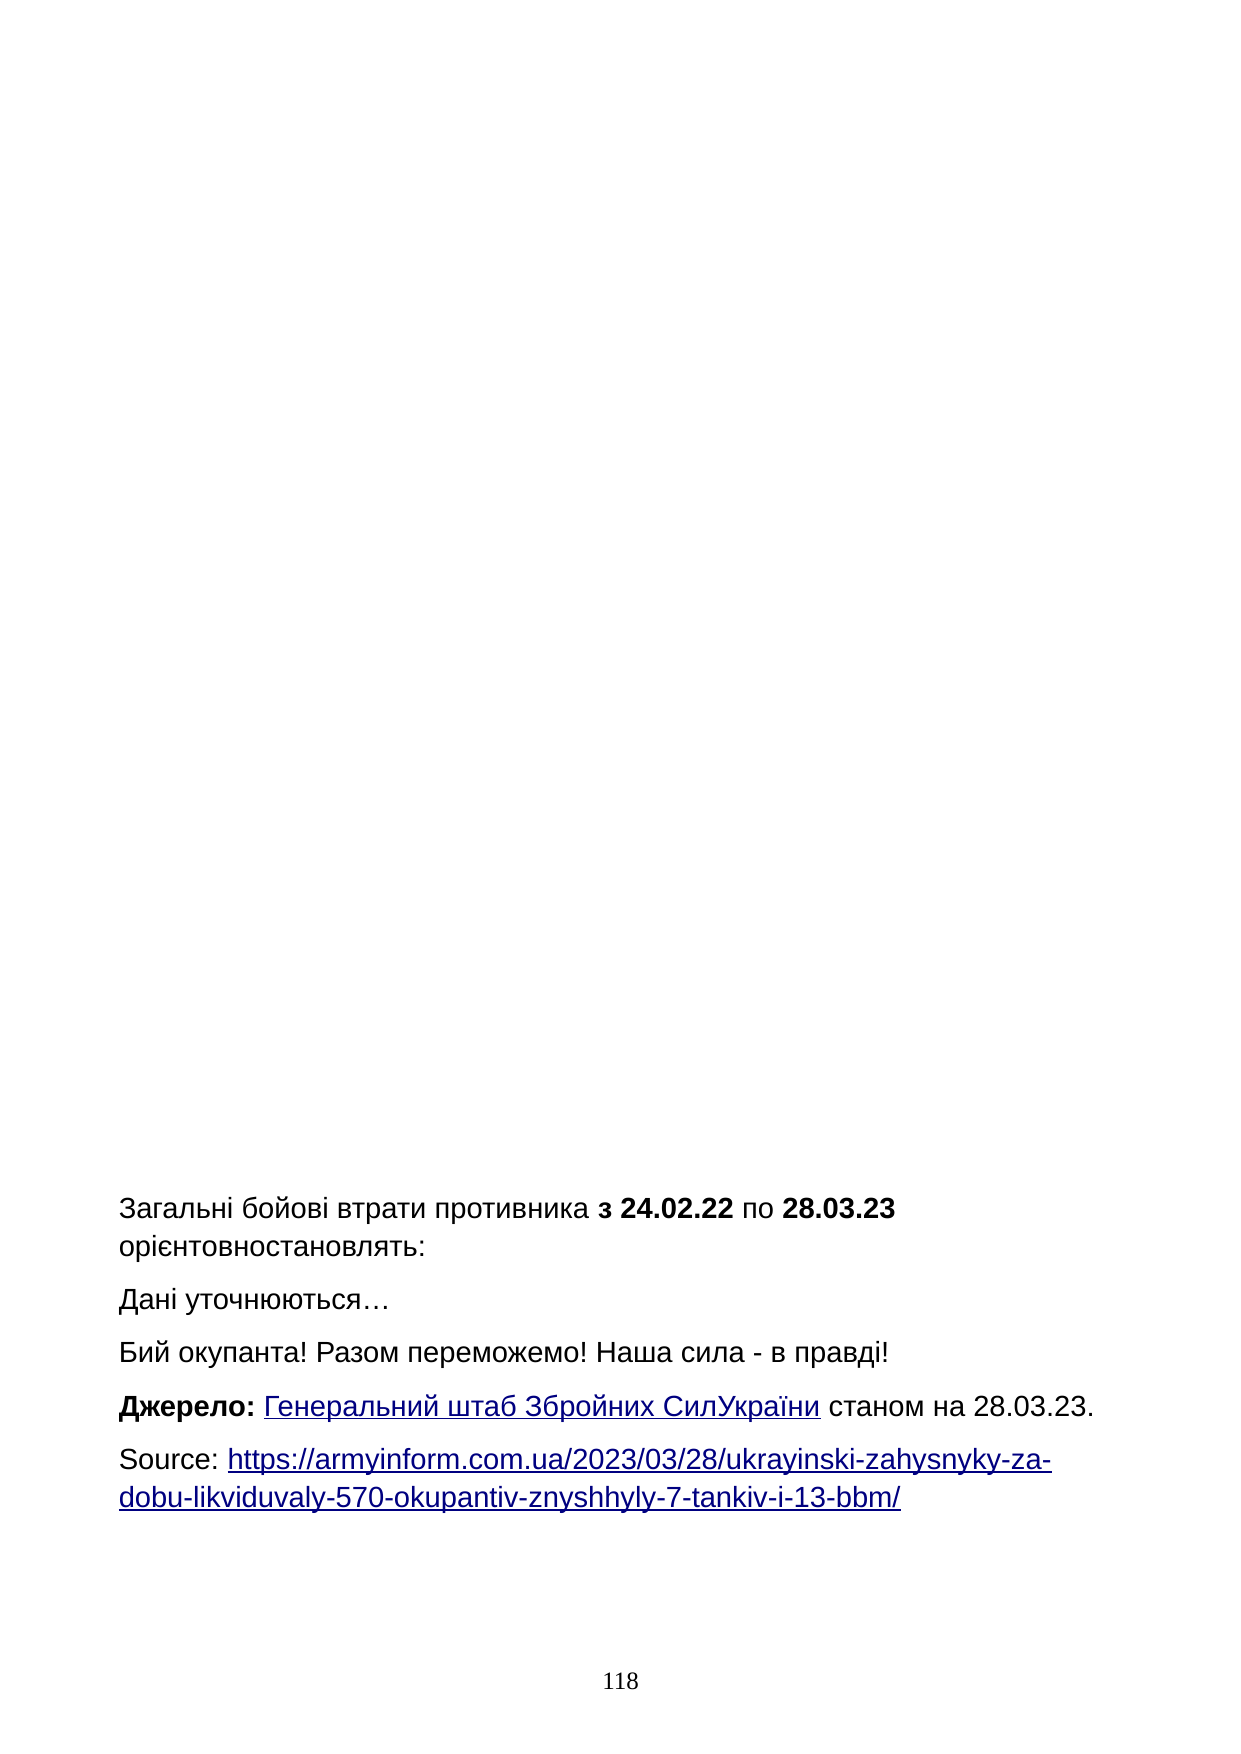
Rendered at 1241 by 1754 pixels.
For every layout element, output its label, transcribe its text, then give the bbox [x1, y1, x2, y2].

text Джерело: Генеральний штаб Збройних СилУкраїни станом на 28.03.23. [118, 1388, 1122, 1422]
text Бий окупанта! Разом переможемо! Наша сила - в правді! [118, 1335, 1122, 1369]
text Дані уточнюються… [118, 1282, 1122, 1316]
text Source: https://armyinform.com.ua/2023/03/28/ukrayinski-zahysnyky-za-dobu-likviduvaly-570-okupantiv-znyshhyly-7-tankiv-i-13-bbm/ [118, 1442, 1122, 1514]
text Загальні бойові втрати противника з 24.02.22 по 28.03.23 орієнтовностановлять: [118, 1191, 1122, 1263]
